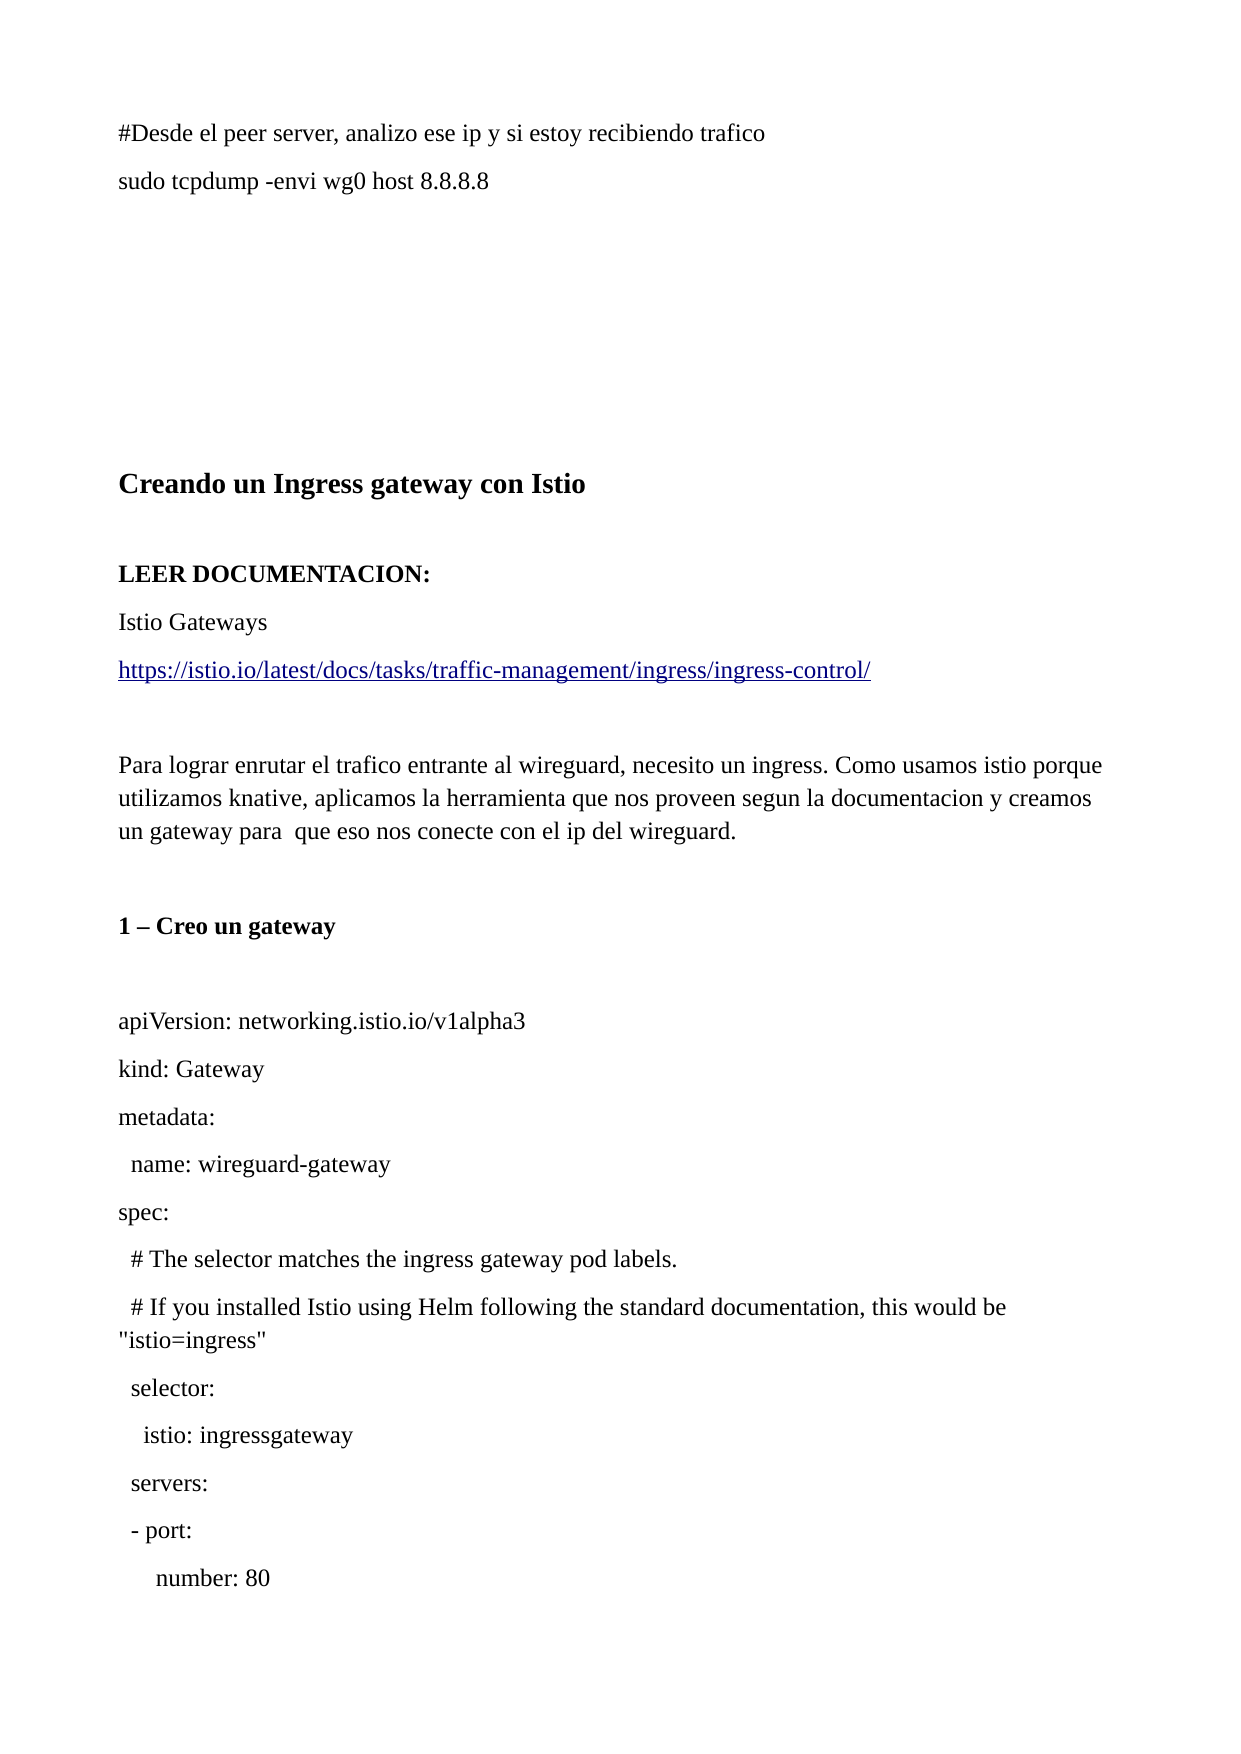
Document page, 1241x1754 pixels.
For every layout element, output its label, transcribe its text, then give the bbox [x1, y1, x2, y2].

text #Desde el peer server, analizo ese ip y si estoy recibiendo trafico [118, 118, 1122, 147]
subtitle Creando un Ingress gateway con Istio [118, 466, 1122, 499]
text https://istio.io/latest/docs/tasks/traffic-management/ingress/ingress-control/ [118, 655, 1122, 683]
text Para lograr enrutar el trafico entrante al wireguard, necesito un ingress. Como usamos istio porque utilizamos knative, aplicamos la herramienta que nos proveen segun la documentacion y creamos un gateway para que eso nos conecte con el ip del wireguard. [118, 750, 1122, 845]
text metadata: [118, 1102, 1122, 1130]
text 1 – Creo un gateway [118, 911, 1122, 940]
text selector: [118, 1373, 1122, 1401]
text # The selector matches the ingress gateway pod labels. [118, 1244, 1122, 1273]
text Istio Gateways [118, 607, 1122, 636]
text kind: Gateway [118, 1054, 1122, 1083]
text servers: [118, 1468, 1122, 1497]
text spec: [118, 1197, 1122, 1226]
text sudo tcpdump -envi wg0 host 8.8.8.8 [118, 166, 1122, 194]
text apiVersion: networking.istio.io/v1alpha3 [118, 1006, 1122, 1035]
text # If you installed Istio using Helm following the standard documentation, this would be "istio=ingress" [118, 1292, 1122, 1354]
text LEER DOCUMENTACION: [118, 559, 1122, 588]
text number: 80 [118, 1563, 1122, 1592]
text - port: [118, 1516, 1122, 1544]
text name: wireguard-gateway [118, 1149, 1122, 1178]
text istio: ingressgateway [118, 1420, 1122, 1449]
